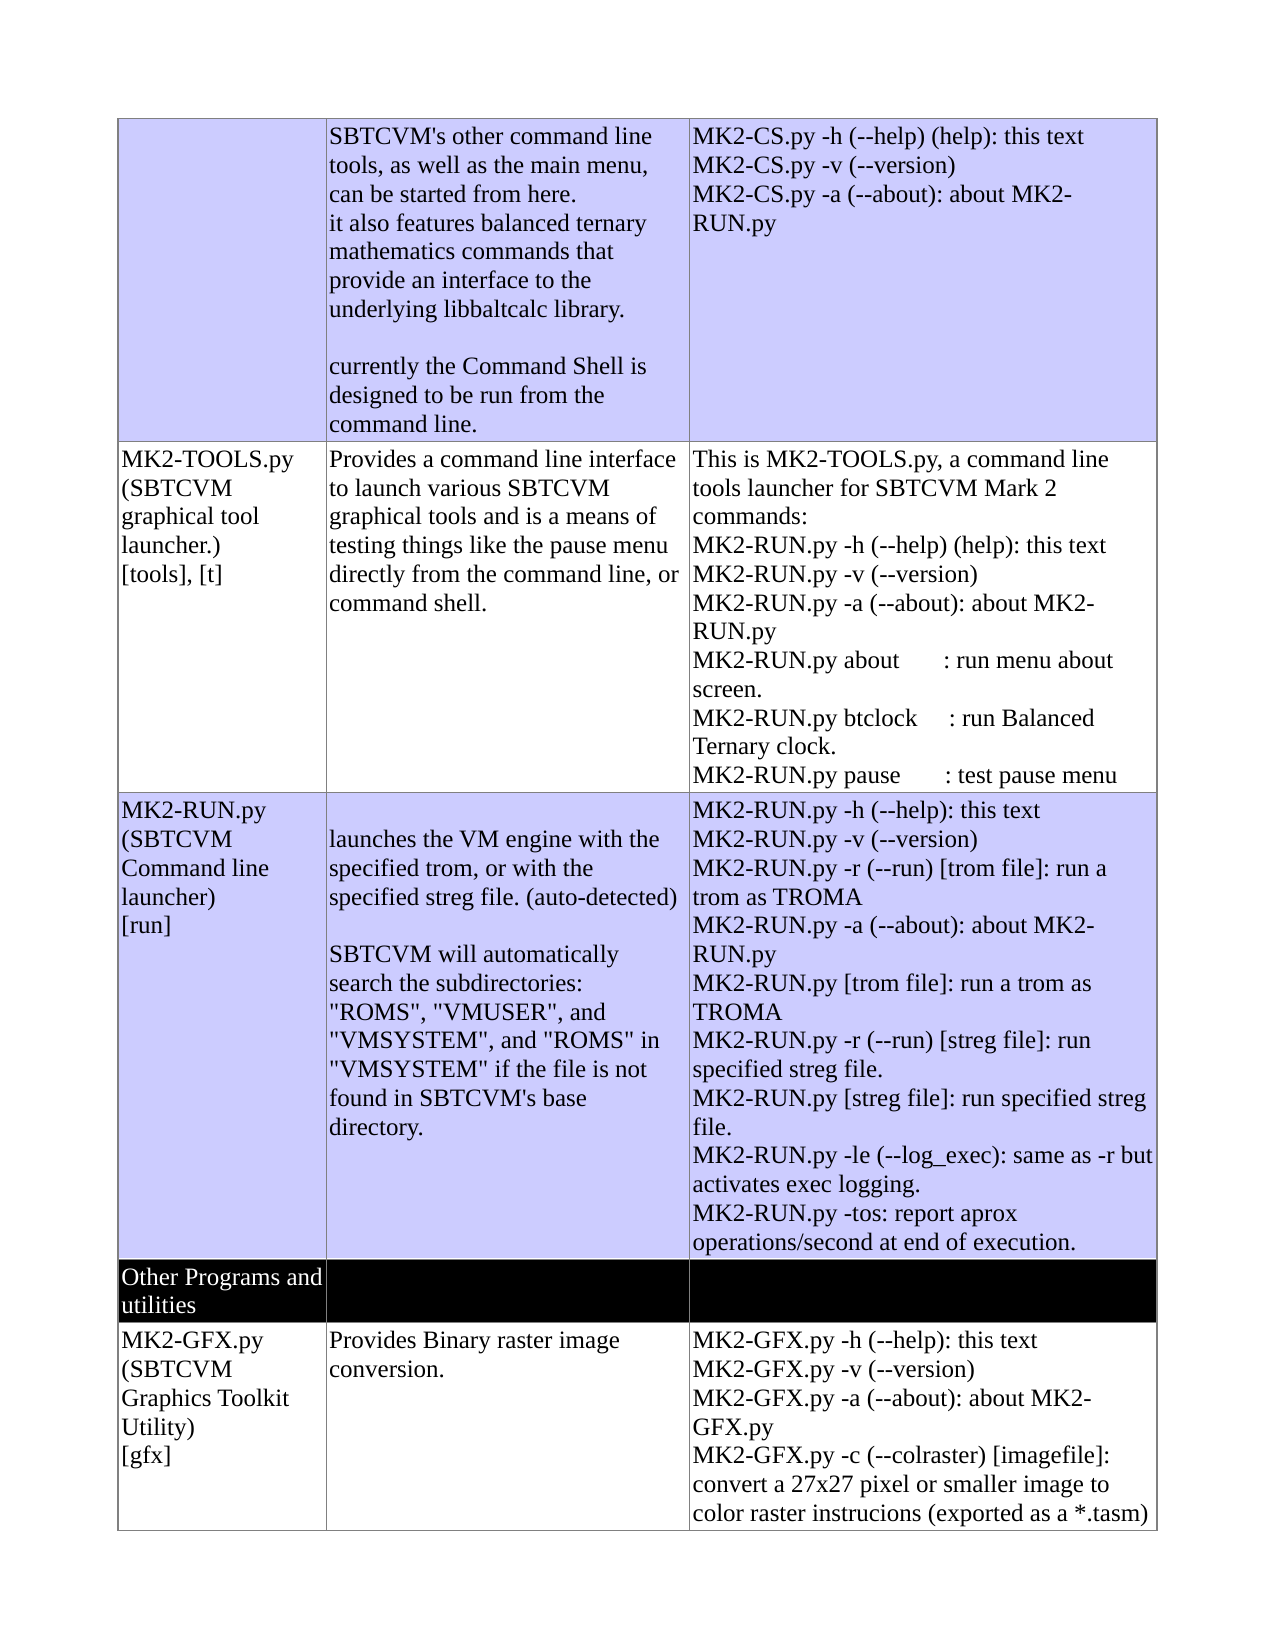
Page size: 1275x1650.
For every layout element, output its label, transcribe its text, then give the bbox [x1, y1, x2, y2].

table_cell Other Programs and utilities [119, 1260, 326, 1322]
table_cell MK2-GFX.py -h (--help): this text MK2-GFX.py -v (--version) MK2-GFX.py -a (--about): about MK2-GFX.py MK2-GFX.py -c (--colraster) [imagefile]: convert a 27x27 pixel or smaller image to color raster instrucions (exported as a *.tasm) [690, 1323, 1156, 1530]
table_cell MK2-RUN.py -h (--help): this text MK2-RUN.py -v (--version) MK2-RUN.py -r (--run) [trom file]: run a trom as TROMA MK2-RUN.py -a (--about): about MK2-RUN.py MK2-RUN.py [trom file]: run a trom as TROMA MK2-RUN.py -r (--run) [streg file]: run specified streg file. MK2-RUN.py [streg file]: run specified streg file. MK2-RUN.py -le (--log_exec): same as -r but activates exec logging. MK2-RUN.py -tos: report aprox operations/second at end of execution. [690, 793, 1156, 1258]
table_cell MK2-CS.py -h (--help) (help): this text MK2-CS.py -v (--version) MK2-CS.py -a (--about): about MK2-RUN.py [690, 119, 1156, 441]
table_cell MK2-TOOLS.py (SBTCVM graphical tool launcher.) [tools], [t] [119, 442, 326, 792]
table_cell MK2-GFX.py (SBTCVM Graphics Toolkit Utility) [gfx] [119, 1323, 326, 1530]
table_cell [327, 1260, 689, 1322]
table_cell [119, 119, 326, 441]
table_cell This is MK2-TOOLS.py, a command line tools launcher for SBTCVM Mark 2 commands: MK2-RUN.py -h (--help) (help): this text MK2-RUN.py -v (--version) MK2-RUN.py -a (--about): about MK2-RUN.py MK2-RUN.py about : run menu about screen. MK2-RUN.py btclock : run Balanced Ternary clock. MK2-RUN.py pause : test pause menu [690, 442, 1156, 792]
table_cell launches the VM engine with the specified trom, or with the specified streg file. (auto-detected) SBTCVM will automatically search the subdirectories: "ROMS", "VMUSER", and "VMSYSTEM", and "ROMS" in "VMSYSTEM" if the file is not found in SBTCVM's base directory. [327, 793, 689, 1258]
table_cell Provides a command line interface to launch various SBTCVM graphical tools and is a means of testing things like the pause menu directly from the command line, or command shell. [327, 442, 689, 792]
table_cell Provides Binary raster image conversion. [327, 1323, 689, 1530]
table_cell SBTCVM's other command line tools, as well as the main menu, can be started from here. it also features balanced ternary mathematics commands that provide an interface to the underlying libbaltcalc library. currently the Command Shell is designed to be run from the command line. [327, 119, 689, 441]
table_cell [690, 1260, 1156, 1322]
table_cell MK2-RUN.py (SBTCVM Command line launcher) [run] [119, 793, 326, 1258]
